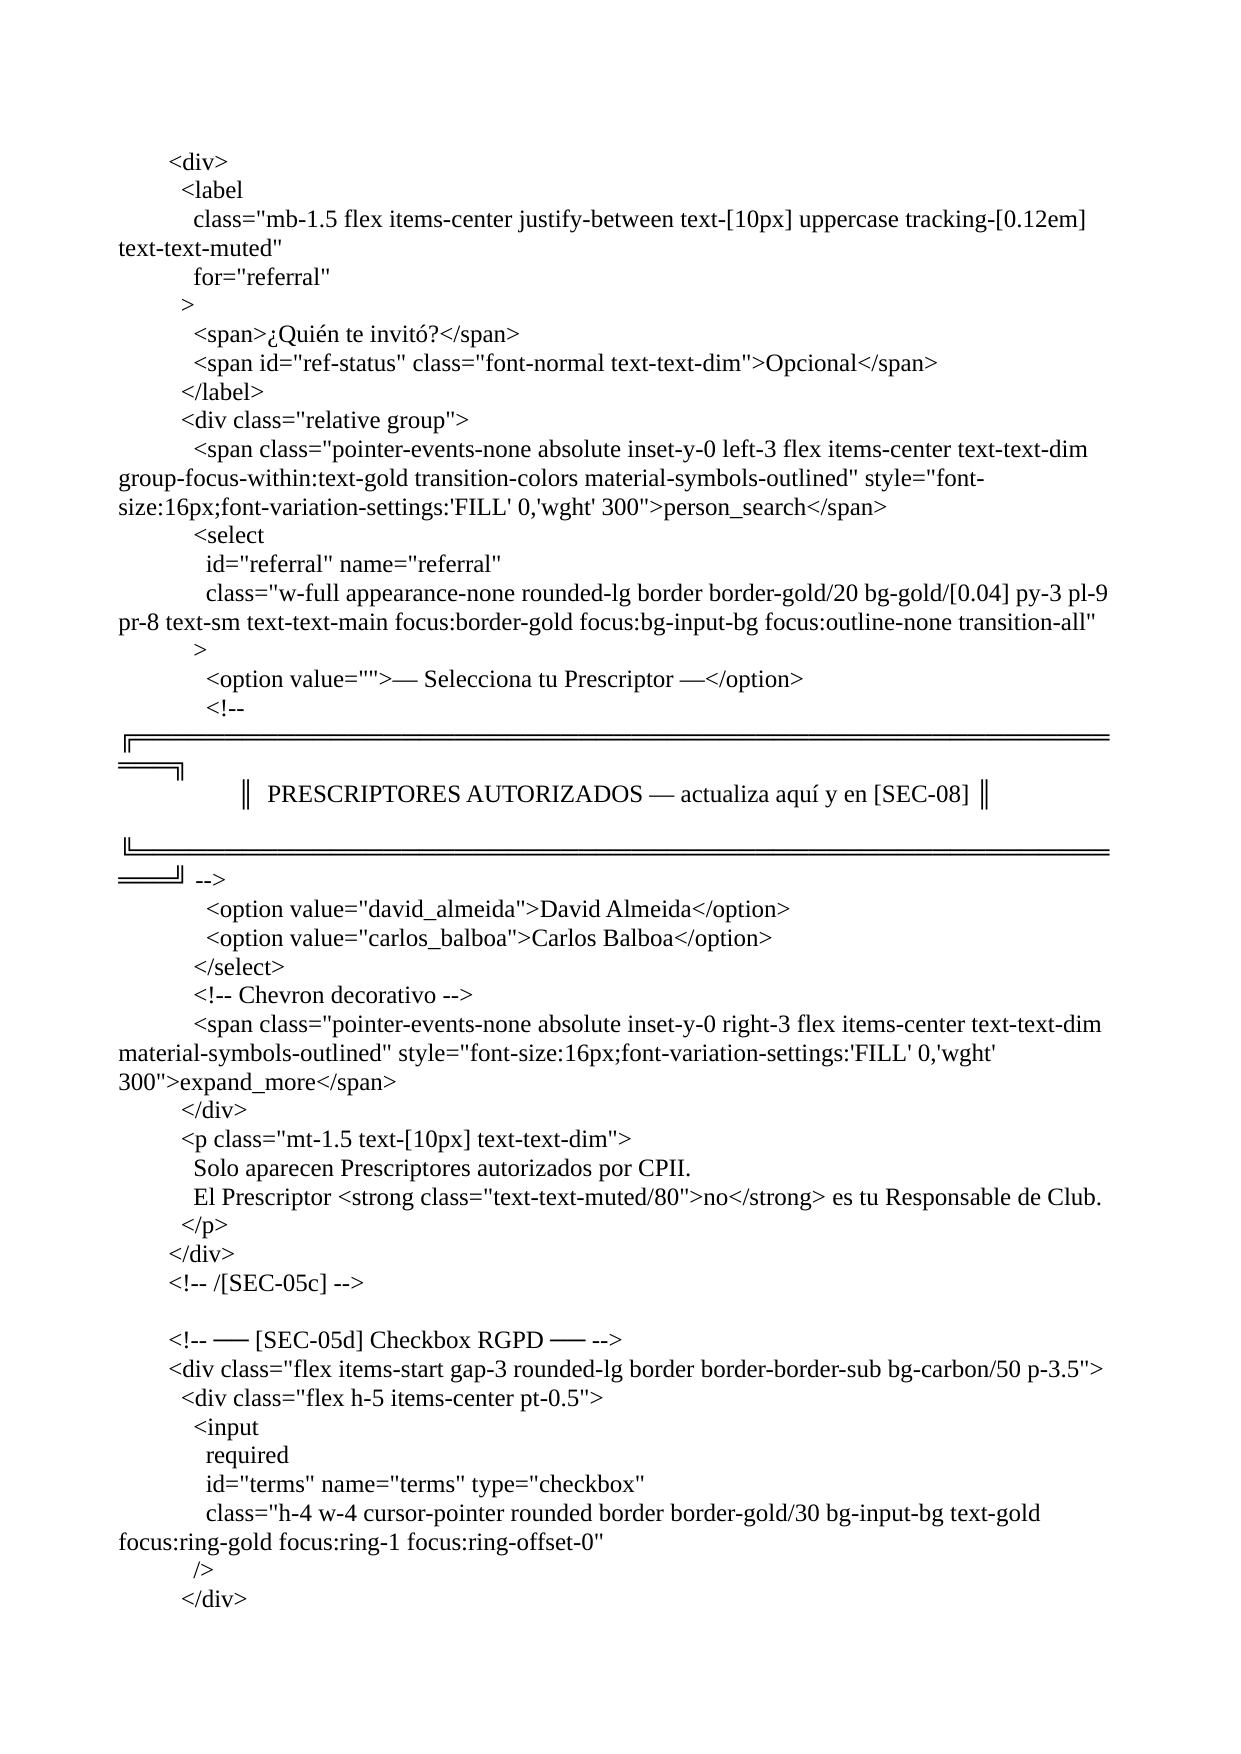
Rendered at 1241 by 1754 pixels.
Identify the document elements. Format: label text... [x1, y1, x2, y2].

table_cell <div> <label class="mb-1.5 flex items-center justify-between text-[10px] uppercase tracking-[0.12em] text-text-muted" for="referral" > <span>¿Quién te invitó?</span> <span id="ref-status" class="font-normal text-text-dim">Opcional</span> </label> <div class="relative group"> <span class="pointer-events-none absolute inset-y-0 left-3 flex items-center text-text-dim group-focus-within:text-gold transition-colors material-symbols-outlined" style="font-size:16px;font-variation-settings:'FILL' 0,'wght' 300">person_search</span> <select id="referral" name="referral" class="w-full appearance-none rounded-lg border border-gold/20 bg-gold/[0.04] py-3 pl-9 pr-8 text-sm text-text-main focus:border-gold focus:bg-input-bg focus:outline-none transition-all" > <option value="">— Selecciona tu Prescriptor —</option> <!-- ╔══════════════════════════════════════════════════════════╗ ║ PRESCRIPTORES AUTORIZADOS — actualiza aquí y en [SEC-08] ║ ╚══════════════════════════════════════════════════════════╝ --> <option value="david_almeida">David Almeida</option> <option value="carlos_balboa">Carlos Balboa</option> </select> <!-- Chevron decorativo --> <span class="pointer-events-none absolute inset-y-0 right-3 flex items-center text-text-dim material-symbols-outlined" style="font-size:16px;font-variation-settings:'FILL' 0,'wght' 300">expand_more</span> </div> <p class="mt-1.5 text-[10px] text-text-dim"> Solo aparecen Prescriptores autorizados por CPII. El Prescriptor <strong class="text-text-muted/80">no</strong> es tu Responsable de Club. </p> </div> <!-- /[SEC-05c] --> <!-- ── [SEC-05d] Checkbox RGPD ── --> <div class="flex items-start gap-3 rounded-lg border border-border-sub bg-carbon/50 p-3.5"> <div class="flex h-5 items-center pt-0.5"> <input required id="terms" name="terms" type="checkbox" class="h-4 w-4 cursor-pointer rounded border border-gold/30 bg-input-bg text-gold focus:ring-gold focus:ring-1 focus:ring-offset-0" /> </div> [118, 118, 1122, 1613]
